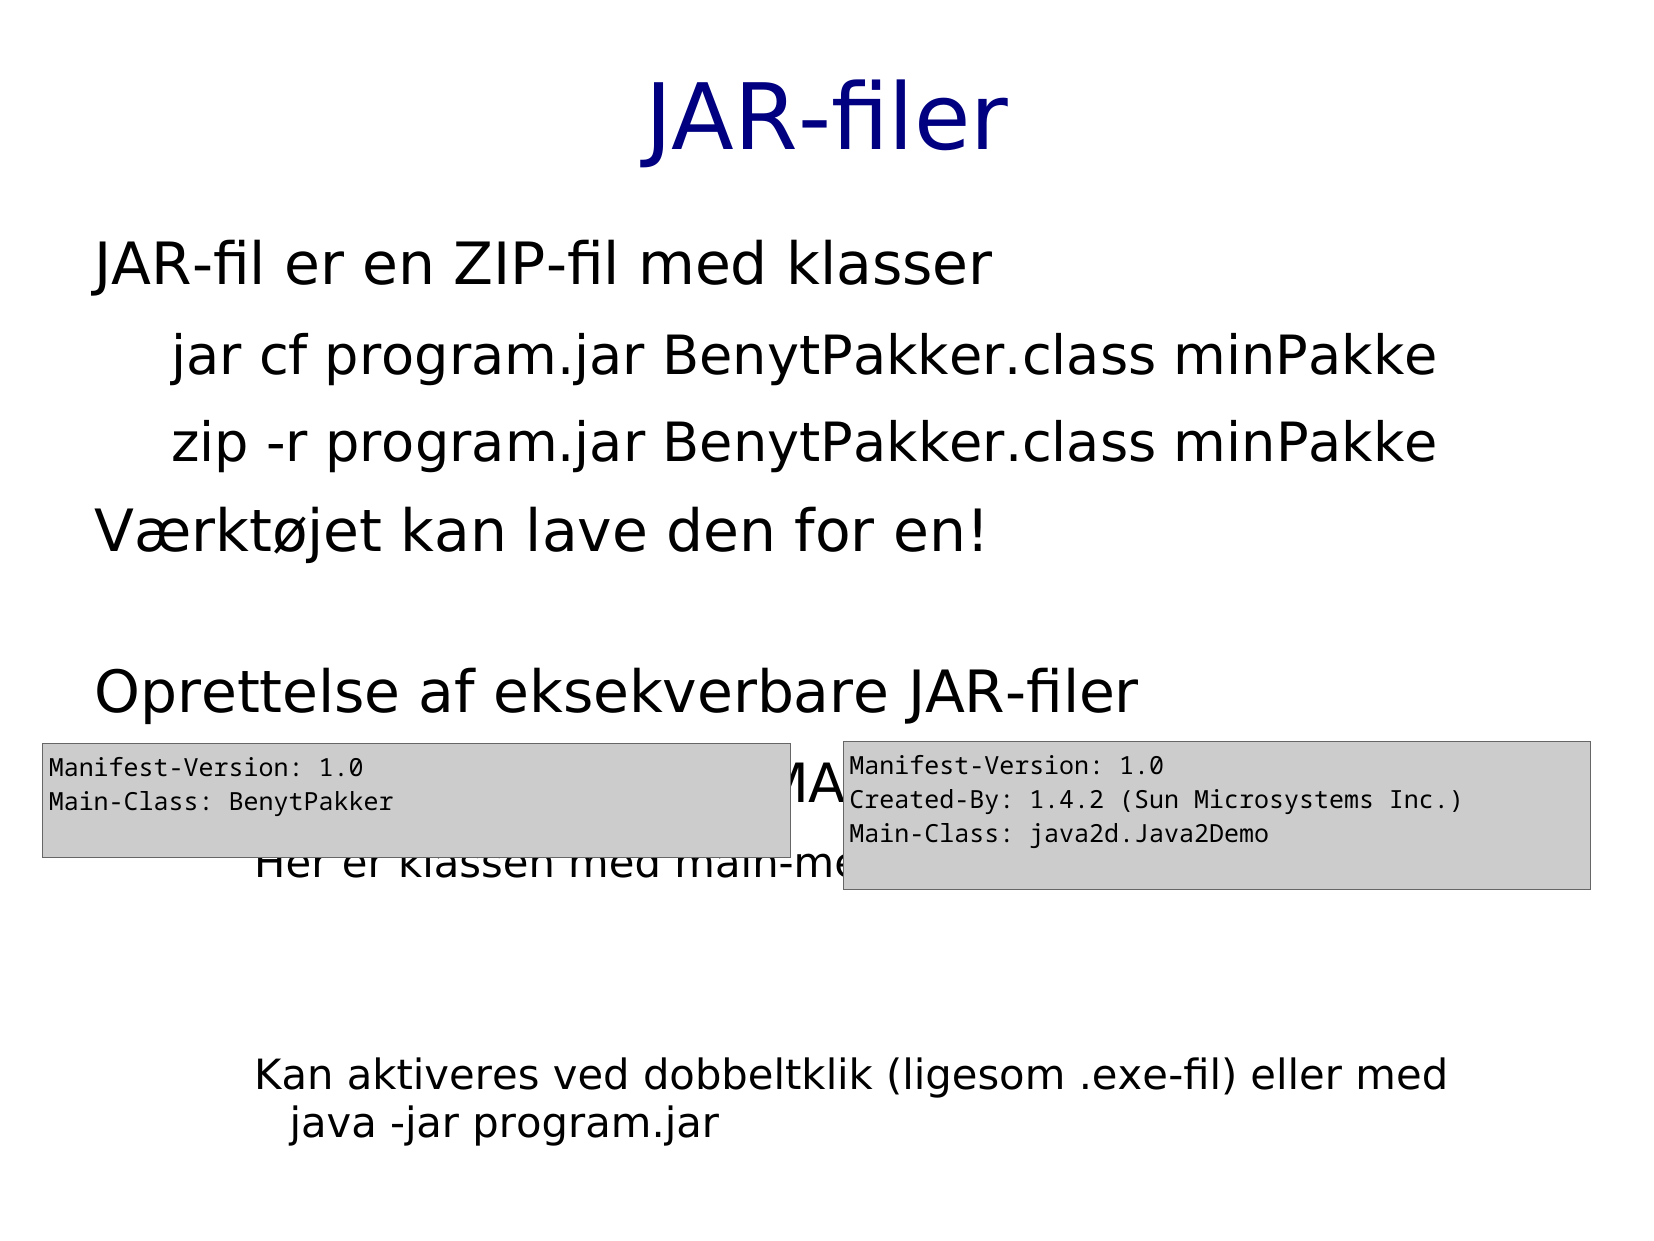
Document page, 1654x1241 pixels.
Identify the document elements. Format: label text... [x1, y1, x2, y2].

title JAR-filer [105, 14, 1549, 222]
text_box Manifest-Version: 1.0 Main-Class: BenytPakker [42, 743, 791, 843]
text_box Manifest-Version: 1.0 Created-By: 1.4.2 (Sun Microsystems Inc.) Main-Class: java2d.Java2Demo [843, 741, 1591, 870]
list JAR-fil er en ZIP-fil med klasser jar cf program.jar BenytPakker.class minPakke zip -r program.jar BenytPakker.class minPakke Værktøjet kan lave den for en! Oprettelse af eksekverbare JAR-filer JAR-fil med META-INF/MANIFEST.MF Her er klassen med main-metoden angivet Kan aktiveres ved dobbeltklik (ligesom .exe-fil) eller med java -jar program.jar [76, 230, 1573, 1197]
